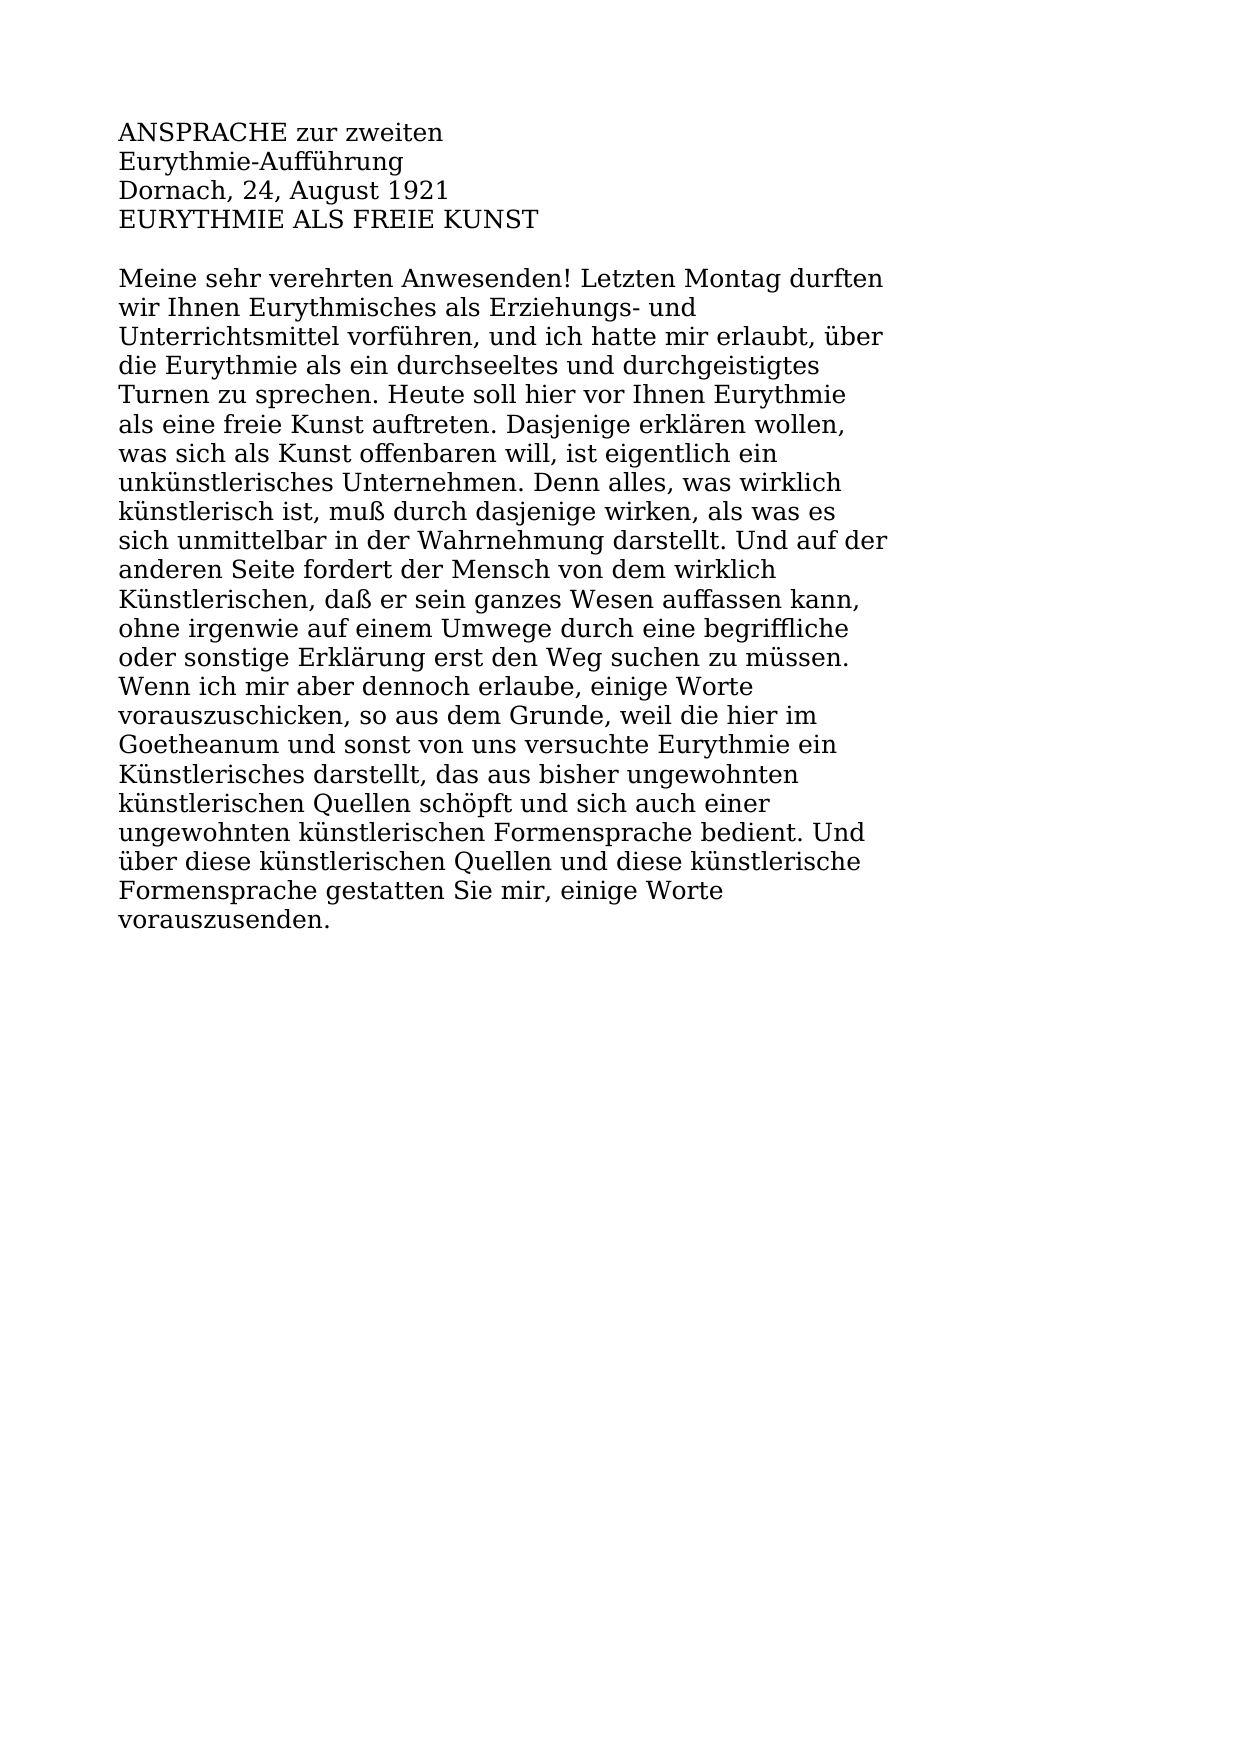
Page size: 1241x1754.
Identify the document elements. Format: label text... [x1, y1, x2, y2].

text über diese künstlerischen Quellen und diese künstlerische [118, 847, 1122, 876]
text Unterrichtsmittel vorführen, und ich hatte mir erlaubt, über [118, 322, 1122, 351]
text Goetheanum und sonst von uns versuchte Eurythmie ein [118, 731, 1122, 760]
text anderen Seite fordert der Mensch von dem wirklich [118, 556, 1122, 585]
text Turnen zu sprechen. Heute soll hier vor Ihnen Eurythmie [118, 381, 1122, 410]
text Eurythmie-Aufführung [118, 147, 1122, 176]
text unkünstlerisches Unternehmen. Denn alles, was wirklich [118, 468, 1122, 497]
text was sich als Kunst offenbaren will, ist eigentlich ein [118, 439, 1122, 468]
text Künstlerischen, daß er sein ganzes Wesen auffassen kann, [118, 585, 1122, 614]
text wir Ihnen Eurythmisches als Erziehungs- und [118, 293, 1122, 322]
text sich unmittelbar in der Wahrnehmung darstellt. Und auf der [118, 526, 1122, 556]
text ohne irgenwie auf einem Umwege durch eine begriffliche [118, 614, 1122, 643]
text künstlerisch ist, muß durch dasjenige wirken, als was es [118, 497, 1122, 526]
text künstlerischen Quellen schöpft und sich auch einer [118, 789, 1122, 818]
text ANSPRACHE zur zweiten [118, 118, 1122, 147]
text Künstlerisches darstellt, das aus bisher ungewohnten [118, 760, 1122, 789]
text vorauszusenden. [118, 906, 1122, 935]
text Formensprache gestatten Sie mir, einige Worte [118, 876, 1122, 906]
text die Eurythmie als ein durchseeltes und durchgeistigtes [118, 351, 1122, 381]
text Wenn ich mir aber dennoch erlaube, einige Worte [118, 672, 1122, 701]
text vorauszuschicken, so aus dem Grunde, weil die hier im [118, 701, 1122, 731]
text oder sonstige Erklärung erst den Weg suchen zu müssen. [118, 643, 1122, 672]
text Meine sehr verehrten Anwesenden! Letzten Montag durften [118, 264, 1122, 293]
text ungewohnten künstlerischen Formensprache bedient. Und [118, 818, 1122, 847]
text Dornach, 24, August 1921 [118, 176, 1122, 206]
text als eine freie Kunst auftreten. Dasjenige erklären wollen, [118, 410, 1122, 439]
text EURYTHMIE ALS FREIE KUNST [118, 206, 1122, 235]
